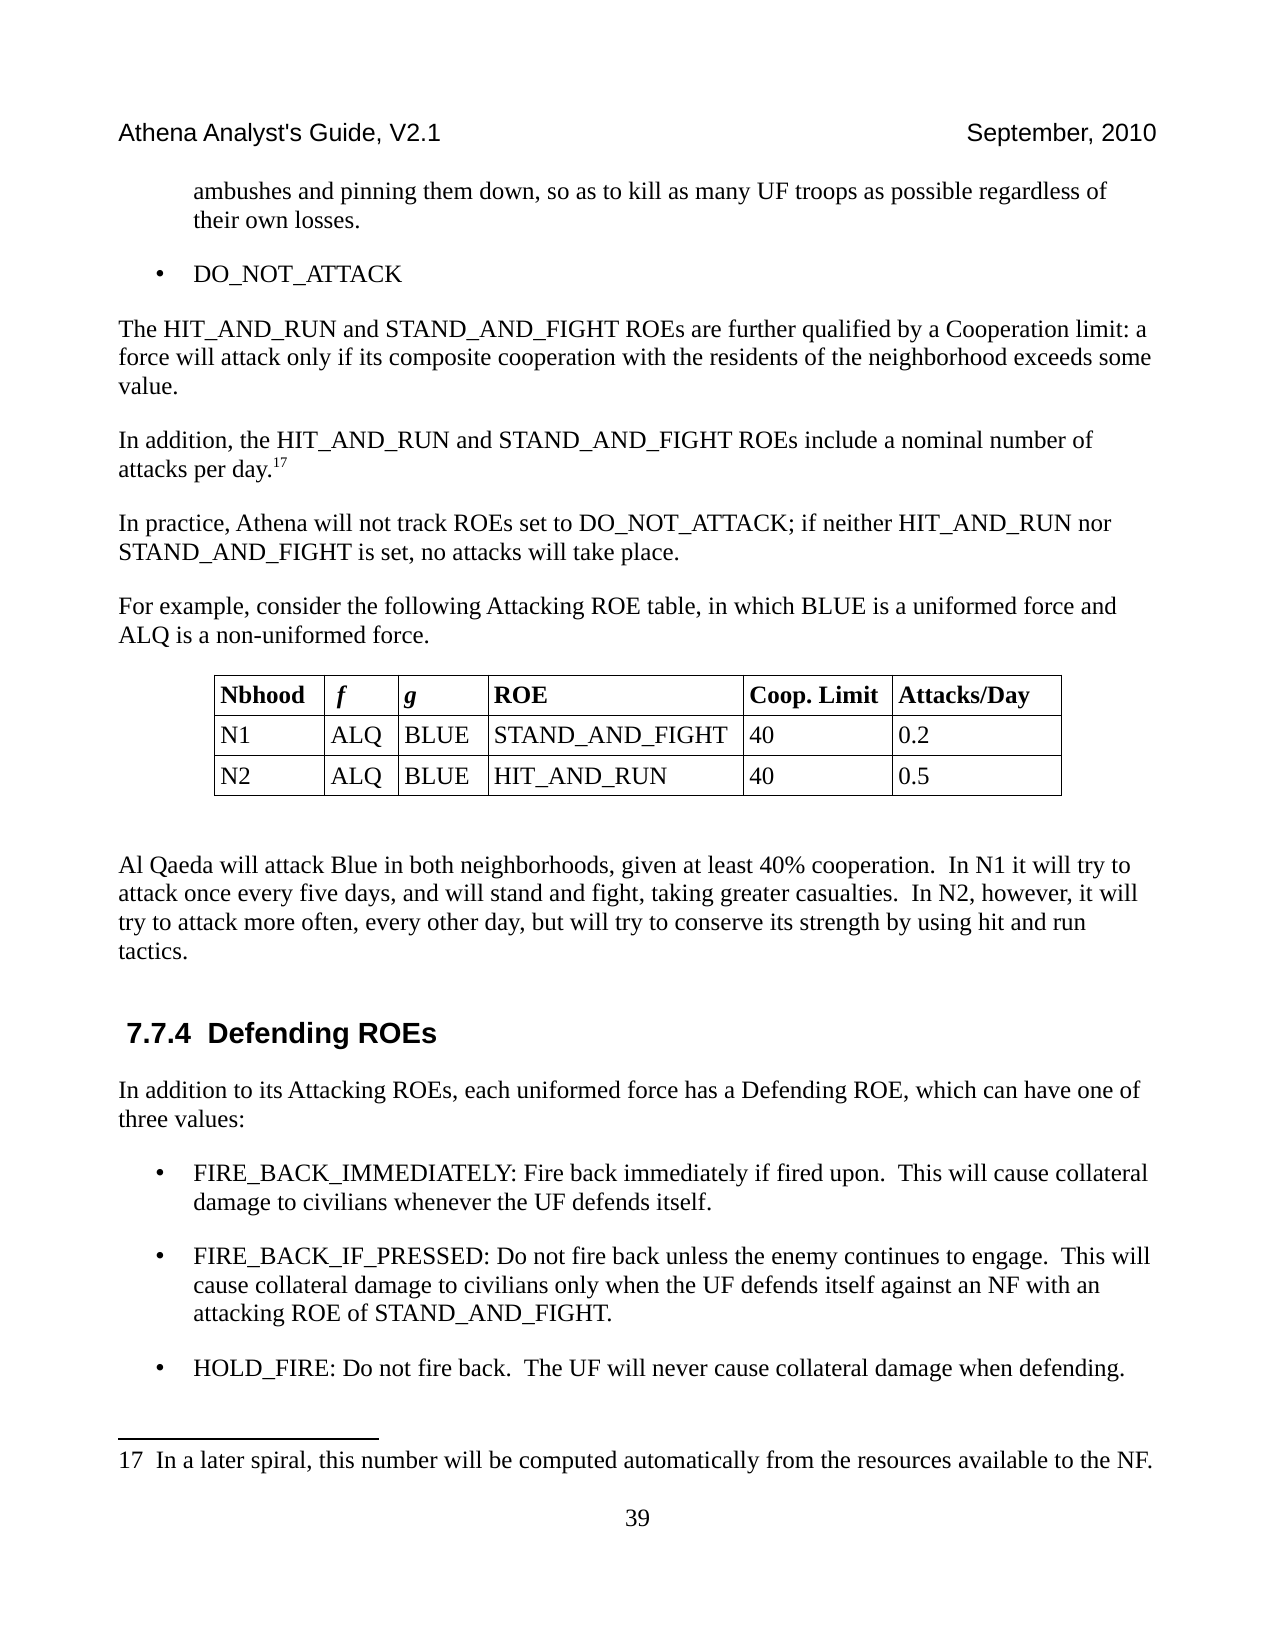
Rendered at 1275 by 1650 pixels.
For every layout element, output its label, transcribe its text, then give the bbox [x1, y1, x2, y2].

list DO_NOT_ATTACK [156, 259, 1157, 288]
table_cell N2 [215, 756, 324, 795]
text In practice, Athena will not track ROEs set to DO_NOT_ATTACK; if neither HIT_AND_RUN nor STAND_AND_FIGHT is set, no attacks will take place. [118, 508, 1157, 566]
table_cell 0.5 [893, 756, 1061, 795]
table_cell HIT_AND_RUN [489, 756, 743, 795]
table_cell 40 [744, 716, 892, 755]
list FIRE_BACK_IMMEDIATELY: Fire back immediately if fired upon. This will cause collateral damage to civilians whenever the UF defends itself. [156, 1158, 1157, 1215]
table_cell 0.2 [893, 716, 1061, 755]
list HOLD_FIRE: Do not fire back. The UF will never cause collateral damage when defending. [156, 1353, 1157, 1381]
subtitle Defending ROEs [118, 1016, 1157, 1049]
table_header Coop. Limit [744, 676, 892, 715]
table_cell BLUE [399, 716, 488, 755]
table_header g [399, 676, 488, 715]
table_cell ALQ [325, 716, 398, 755]
text In addition to its Attacking ROEs, each uniformed force has a Defending ROE, which can have one of three values: [118, 1075, 1157, 1132]
text In a later spiral, this number will be computed automatically from the resources available to the NF. [118, 1445, 1157, 1474]
table_header Nbhood [215, 676, 324, 715]
text In addition, the HIT_AND_RUN and STAND_AND_FIGHT ROEs include a nominal number of attacks per day. [118, 425, 1157, 483]
text For example, consider the following Attacking ROE table, in which BLUE is a uniformed force and ALQ is a non-uniformed force. [118, 591, 1157, 649]
table_cell N1 [215, 716, 324, 755]
table_cell 40 [744, 756, 892, 795]
text Al Qaeda will attack Blue in both neighborhoods, given at least 40% cooperation. In N1 it will try to attack once every five days, and will stand and fight, taking greater casualties. In N2, however, it will try to attack more often, every other day, but will try to conserve its strength by using hit and run tactics. [118, 850, 1157, 965]
table_header ROE [489, 676, 743, 715]
table_cell ALQ [325, 756, 398, 795]
table_cell BLUE [399, 756, 488, 795]
list ambushes and pinning them down, so as to kill as many UF troops as possible regardless of their own losses. [156, 176, 1157, 234]
list FIRE_BACK_IF_PRESSED: Do not fire back unless the enemy continues to engage. This will cause collateral damage to civilians only when the UF defends itself against an NF with an attacking ROE of STAND_AND_FIGHT. [156, 1241, 1157, 1327]
table_header f [325, 676, 398, 715]
table_header Attacks/Day [893, 676, 1061, 715]
table_cell STAND_AND_FIGHT [489, 716, 743, 755]
text The HIT_AND_RUN and STAND_AND_FIGHT ROEs are further qualified by a Cooperation limit: a force will attack only if its composite cooperation with the residents of the neighborhood exceeds some value. [118, 314, 1157, 400]
